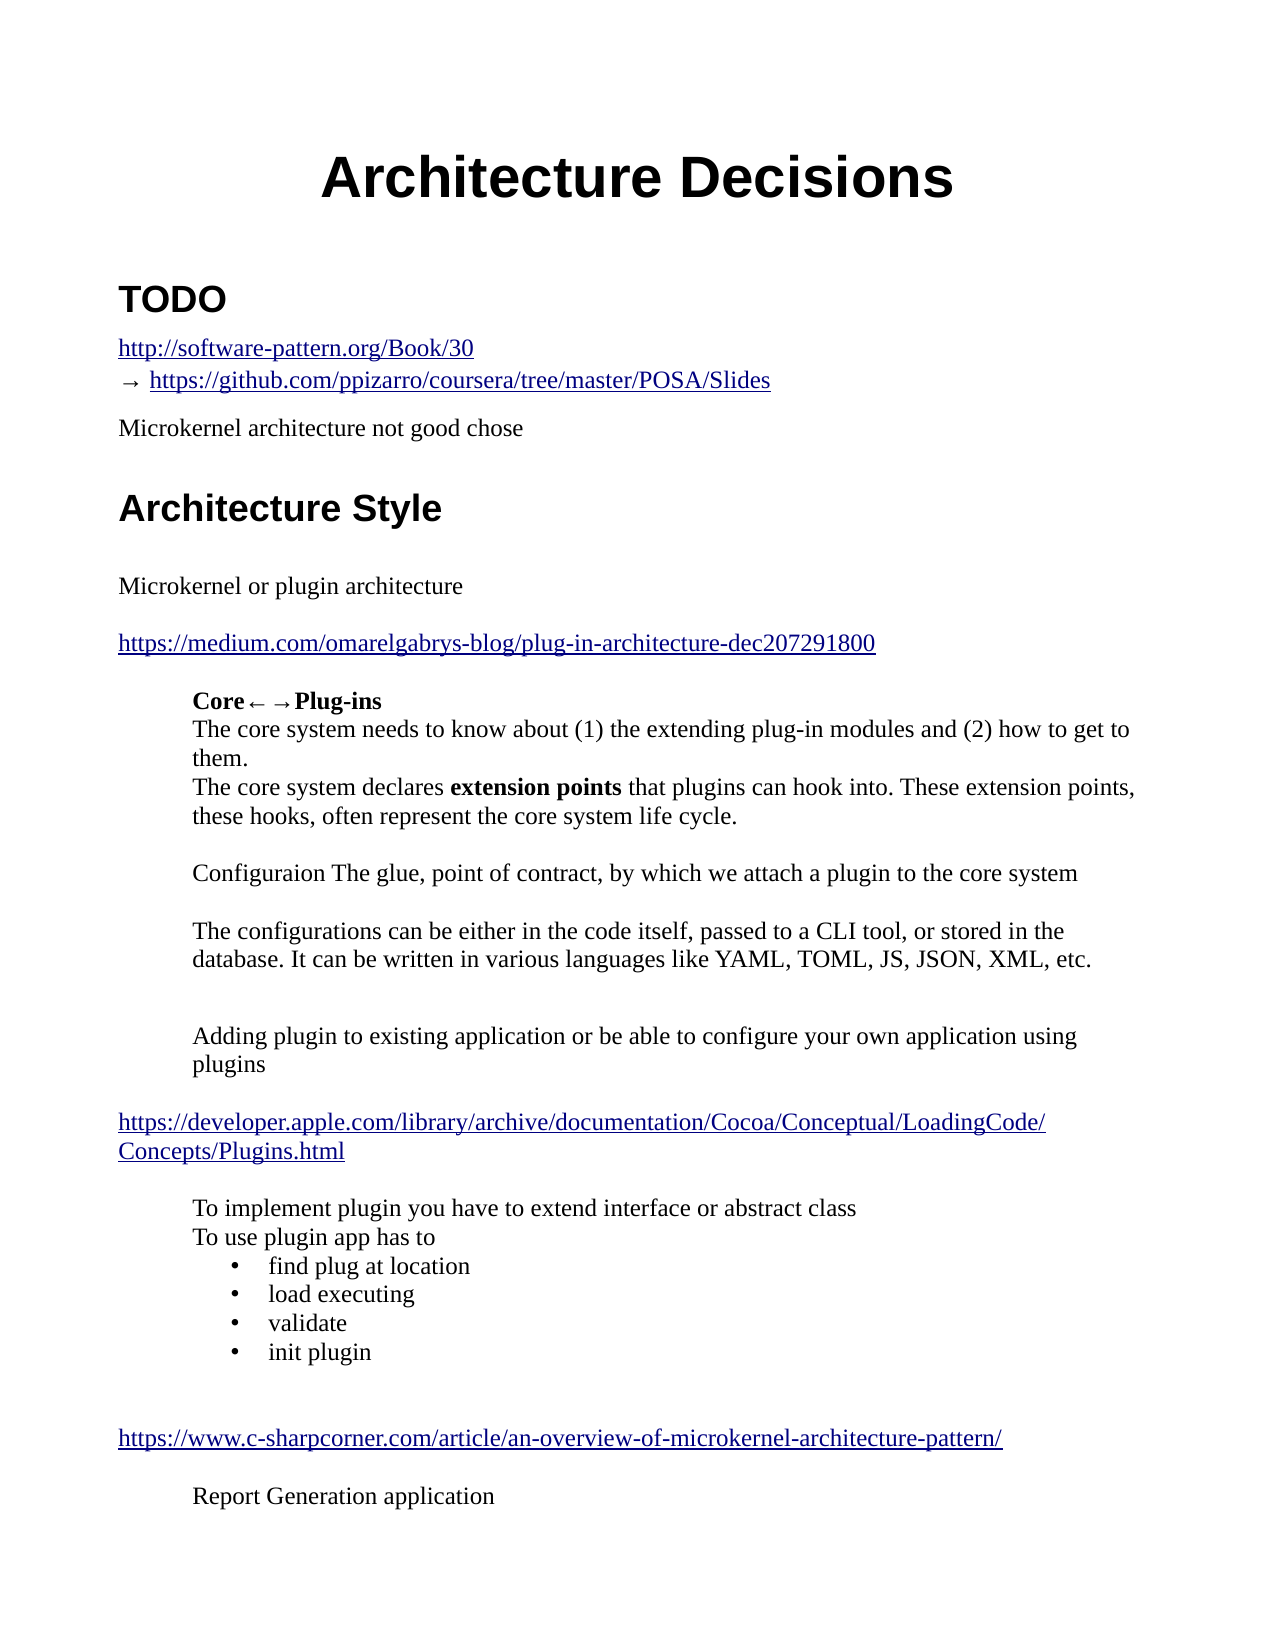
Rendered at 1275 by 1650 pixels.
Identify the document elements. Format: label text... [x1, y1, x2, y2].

text Adding plugin to existing application or be able to configure your own application using plugins [118, 1021, 1157, 1078]
text The core system declares extension points that plugins can hook into. These extension points, these hooks, often represent the core system life cycle. [118, 772, 1157, 829]
list validate [231, 1308, 1157, 1337]
text https://medium.com/omarelgabrys-blog/plug-in-architecture-dec207291800 [118, 628, 1157, 657]
list find plug at location [231, 1251, 1157, 1279]
text https://www.c-sharpcorner.com/article/an-overview-of-microkernel-architecture-pattern/ [118, 1423, 1157, 1452]
text Microkernel or plugin architecture [118, 571, 1157, 599]
text The configurations can be either in the code itself, passed to a CLI tool, or stored in the database. It can be written in various languages like YAML, TOML, JS, JSON, XML, etc. [118, 916, 1157, 973]
text Microkernel architecture not good chose [118, 413, 1157, 442]
subtitle Architecture Style [118, 486, 1157, 529]
text The core system needs to know about (1) the extending plug-in modules and (2) how to get to them. [118, 714, 1157, 772]
list init plugin [231, 1337, 1157, 1394]
text Core←→Plug-ins [118, 686, 1157, 714]
text http://software-pattern.org/Book/30 → https://github.com/ppizarro/coursera/tree/master/POSA/Slides [118, 333, 1157, 394]
text Configuraion The glue, point of contract, by which we attach a plugin to the core system [118, 858, 1157, 887]
subtitle TODO [118, 276, 1157, 320]
text To use plugin app has to [118, 1222, 1157, 1251]
title Architecture Decisions [118, 143, 1157, 210]
text Report Generation application [118, 1481, 1157, 1509]
text https://developer.apple.com/library/archive/documentation/Cocoa/Conceptual/LoadingCode/Concepts/Plugins.html [118, 1107, 1157, 1164]
list load executing [231, 1279, 1157, 1308]
text To implement plugin you have to extend interface or abstract class [118, 1193, 1157, 1222]
